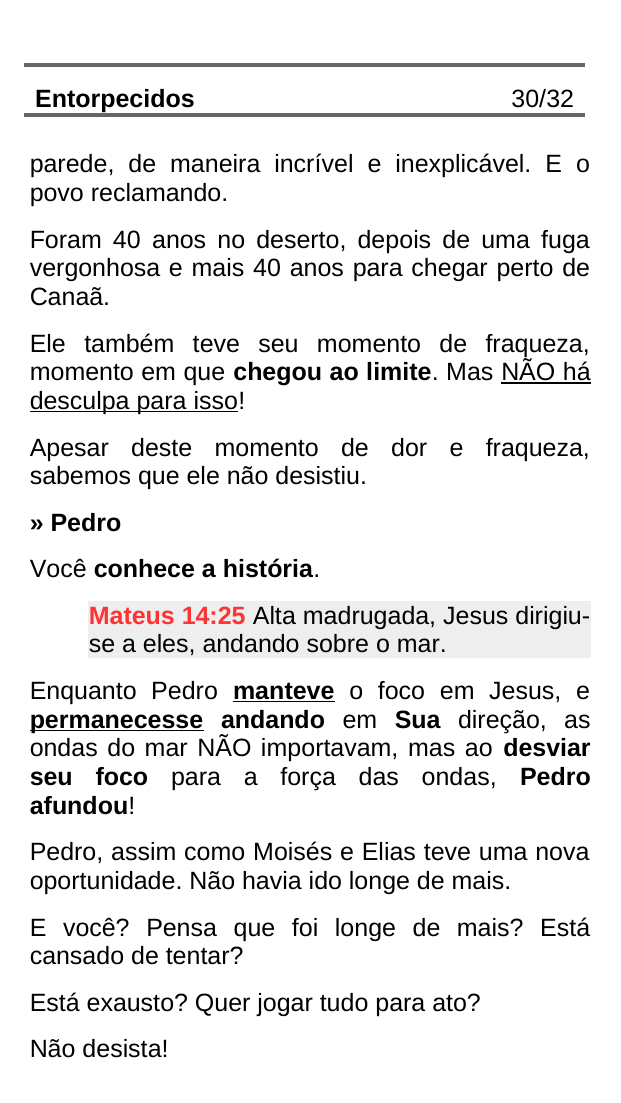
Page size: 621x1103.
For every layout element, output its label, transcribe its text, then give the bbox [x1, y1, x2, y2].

text parede, de maneira incrível e inexplicável. E o povo reclamando. [29, 149, 591, 207]
text Apesar deste momento de dor e fraqueza, sabemos que ele não desistiu. [29, 433, 591, 490]
list Mateus 14:25 Alta madrugada, Jesus dirigiu-se a eles, andando sobre o mar. [88, 601, 591, 658]
text Está exausto? Quer jogar tudo para ato? [29, 988, 591, 1017]
text Ele também teve seu momento de fraqueza, momento em que chegou ao limite. Mas NÃO há desculpa para isso! [29, 329, 591, 415]
text Pedro, assim como Moisés e Elias teve uma nova oportunidade. Não havia ido longe de mais. [29, 837, 591, 895]
text Foram 40 anos no deserto, depois de uma fuga vergonhosa e mais 40 anos para chegar perto de Canaã. [29, 225, 591, 311]
text » Pedro [29, 508, 591, 537]
text Enquanto Pedro manteve o foco em Jesus, e permanecesse andando em Sua direção, as ondas do mar NÃO importavam, mas ao desviar seu foco para a força das ondas, Pedro afundou! [29, 676, 591, 820]
text Você conhece a história. [29, 554, 591, 583]
text Não desista! [29, 1034, 591, 1063]
text E você? Pensa que foi longe de mais? Está cansado de tentar? [29, 913, 591, 970]
